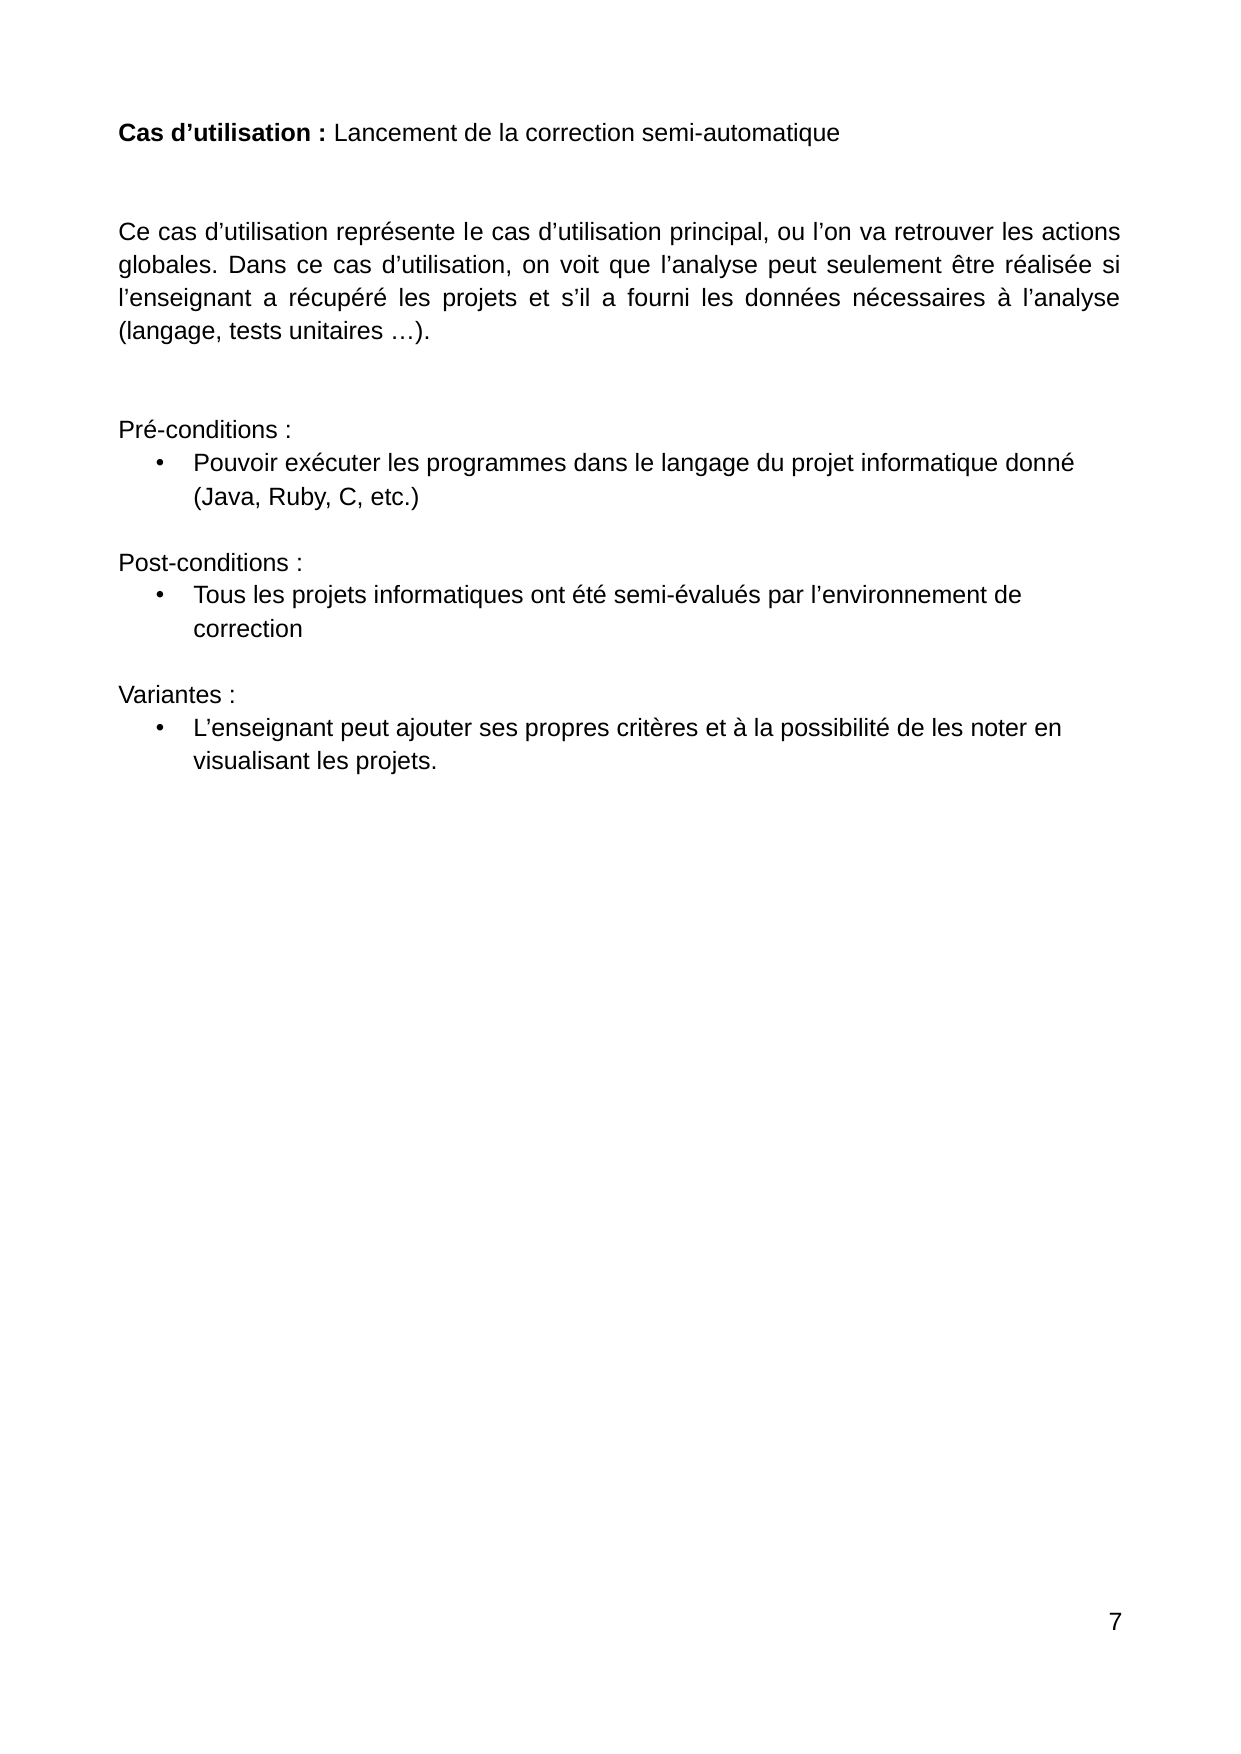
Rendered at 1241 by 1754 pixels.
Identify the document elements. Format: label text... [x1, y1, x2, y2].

list Pouvoir exécuter les programmes dans le langage du projet informatique donné (Java, Ruby, C, etc.) [156, 448, 1122, 510]
text Post-conditions : [118, 547, 1122, 576]
text Ce cas d’utilisation représente le cas d’utilisation principal, ou l’on va retrouver les actions globales. Dans ce cas d’utilisation, on voit que l’analyse peut seulement être réalisée si l’enseignant a récupéré les projets et s’il a fourni les données nécessaires à l’analyse (langage, tests unitaires …). [118, 217, 1122, 345]
text Variantes : [118, 680, 1122, 708]
list L’enseignant peut ajouter ses propres critères et à la possibilité de les noter en visualisant les projets. [156, 713, 1122, 774]
text Pré-conditions : [118, 415, 1122, 444]
text Cas d’utilisation : Lancement de la correction semi-automatique [118, 118, 1122, 147]
list Tous les projets informatiques ont été semi-évalués par l’environnement de correction [156, 581, 1122, 642]
